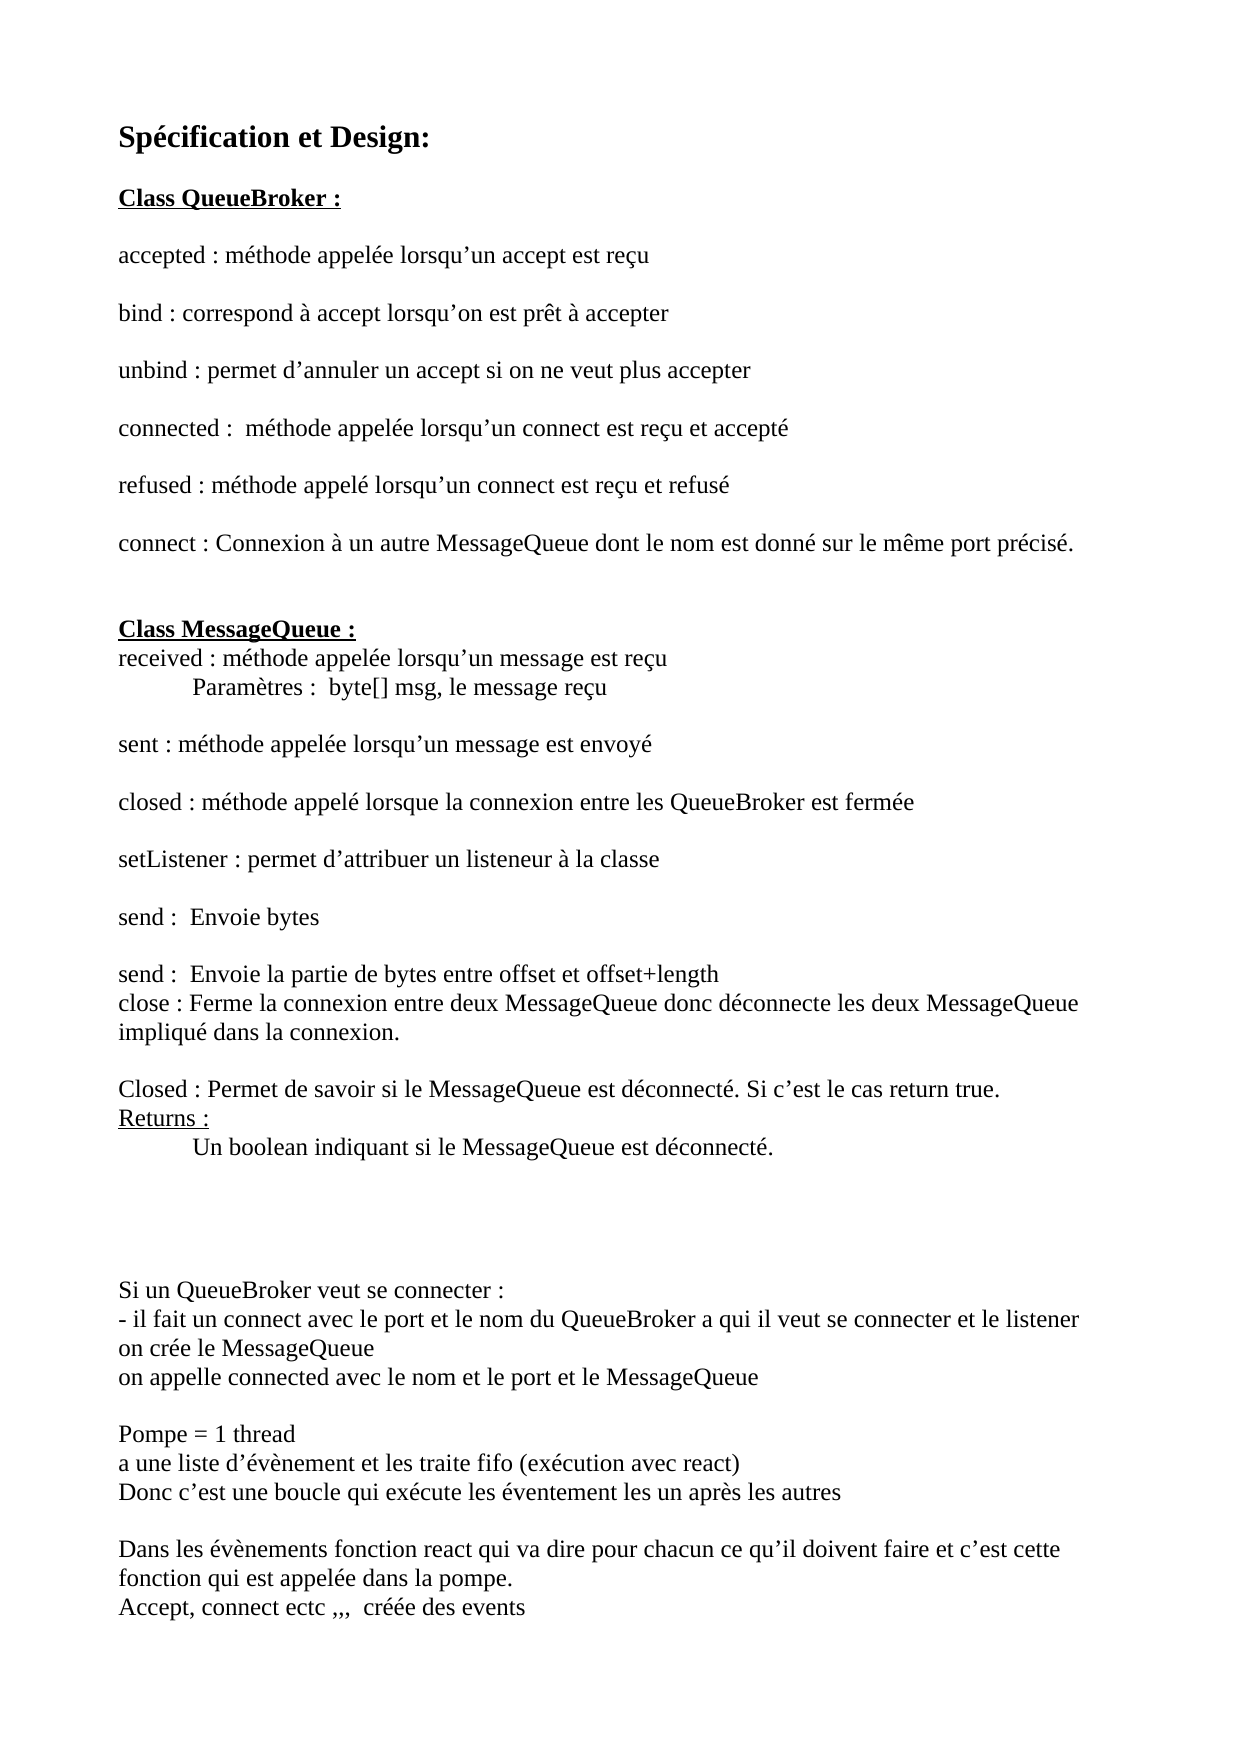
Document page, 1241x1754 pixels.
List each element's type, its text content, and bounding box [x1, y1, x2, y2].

text accepted : méthode appelée lorsqu’un accept est reçu [118, 240, 1122, 269]
text Si un QueueBroker veut se connecter : [118, 1275, 1122, 1304]
text Closed : Permet de savoir si le MessageQueue est déconnecté. Si c’est le cas return true. [118, 1074, 1122, 1103]
text Spécification et Design: [118, 118, 1122, 154]
text bind : correspond à accept lorsqu’on est prêt à accepter [118, 298, 1122, 327]
text close : Ferme la connexion entre deux MessageQueue donc déconnecte les deux MessageQueue impliqué dans la connexion. [118, 988, 1122, 1045]
text Donc c’est une boucle qui exécute les éventement les un après les autres [118, 1477, 1122, 1505]
text Pompe = 1 thread [118, 1419, 1122, 1448]
text setListener : permet d’attribuer un listeneur à la classe [118, 844, 1122, 873]
text send : Envoie bytes [118, 902, 1122, 930]
text received : méthode appelée lorsqu’un message est reçu [118, 643, 1122, 672]
text a une liste d’évènement et les traite fifo (exécution avec react) [118, 1448, 1122, 1477]
text on crée le MessageQueue [118, 1333, 1122, 1362]
text Returns : [118, 1103, 1122, 1132]
text Dans les évènements fonction react qui va dire pour chacun ce qu’il doivent faire et c’est cette fonction qui est appelée dans la pompe. [118, 1534, 1122, 1592]
text - il fait un connect avec le port et le nom du QueueBroker a qui il veut se connecter et le listener [118, 1304, 1122, 1333]
text Class MessageQueue : [118, 614, 1122, 643]
text closed : méthode appelé lorsque la connexion entre les QueueBroker est fermée [118, 787, 1122, 815]
text Paramètres : byte[] msg, le message reçu [118, 672, 1122, 700]
text Un boolean indiquant si le MessageQueue est déconnecté. [118, 1132, 1122, 1160]
text unbind : permet d’annuler un accept si on ne veut plus accepter [118, 355, 1122, 384]
text on appelle connected avec le nom et le port et le MessageQueue [118, 1362, 1122, 1390]
text Accept, connect ectc ,,, créée des events [118, 1592, 1122, 1620]
text refused : méthode appelé lorsqu’un connect est reçu et refusé [118, 470, 1122, 499]
text send : Envoie la partie de bytes entre offset et offset+length [118, 959, 1122, 988]
text sent : méthode appelée lorsqu’un message est envoyé [118, 729, 1122, 758]
text connected : méthode appelée lorsqu’un connect est reçu et accepté [118, 413, 1122, 442]
text Class QueueBroker : [118, 183, 1122, 212]
text connect : Connexion à un autre MessageQueue dont le nom est donné sur le même port précisé. [118, 528, 1122, 557]
